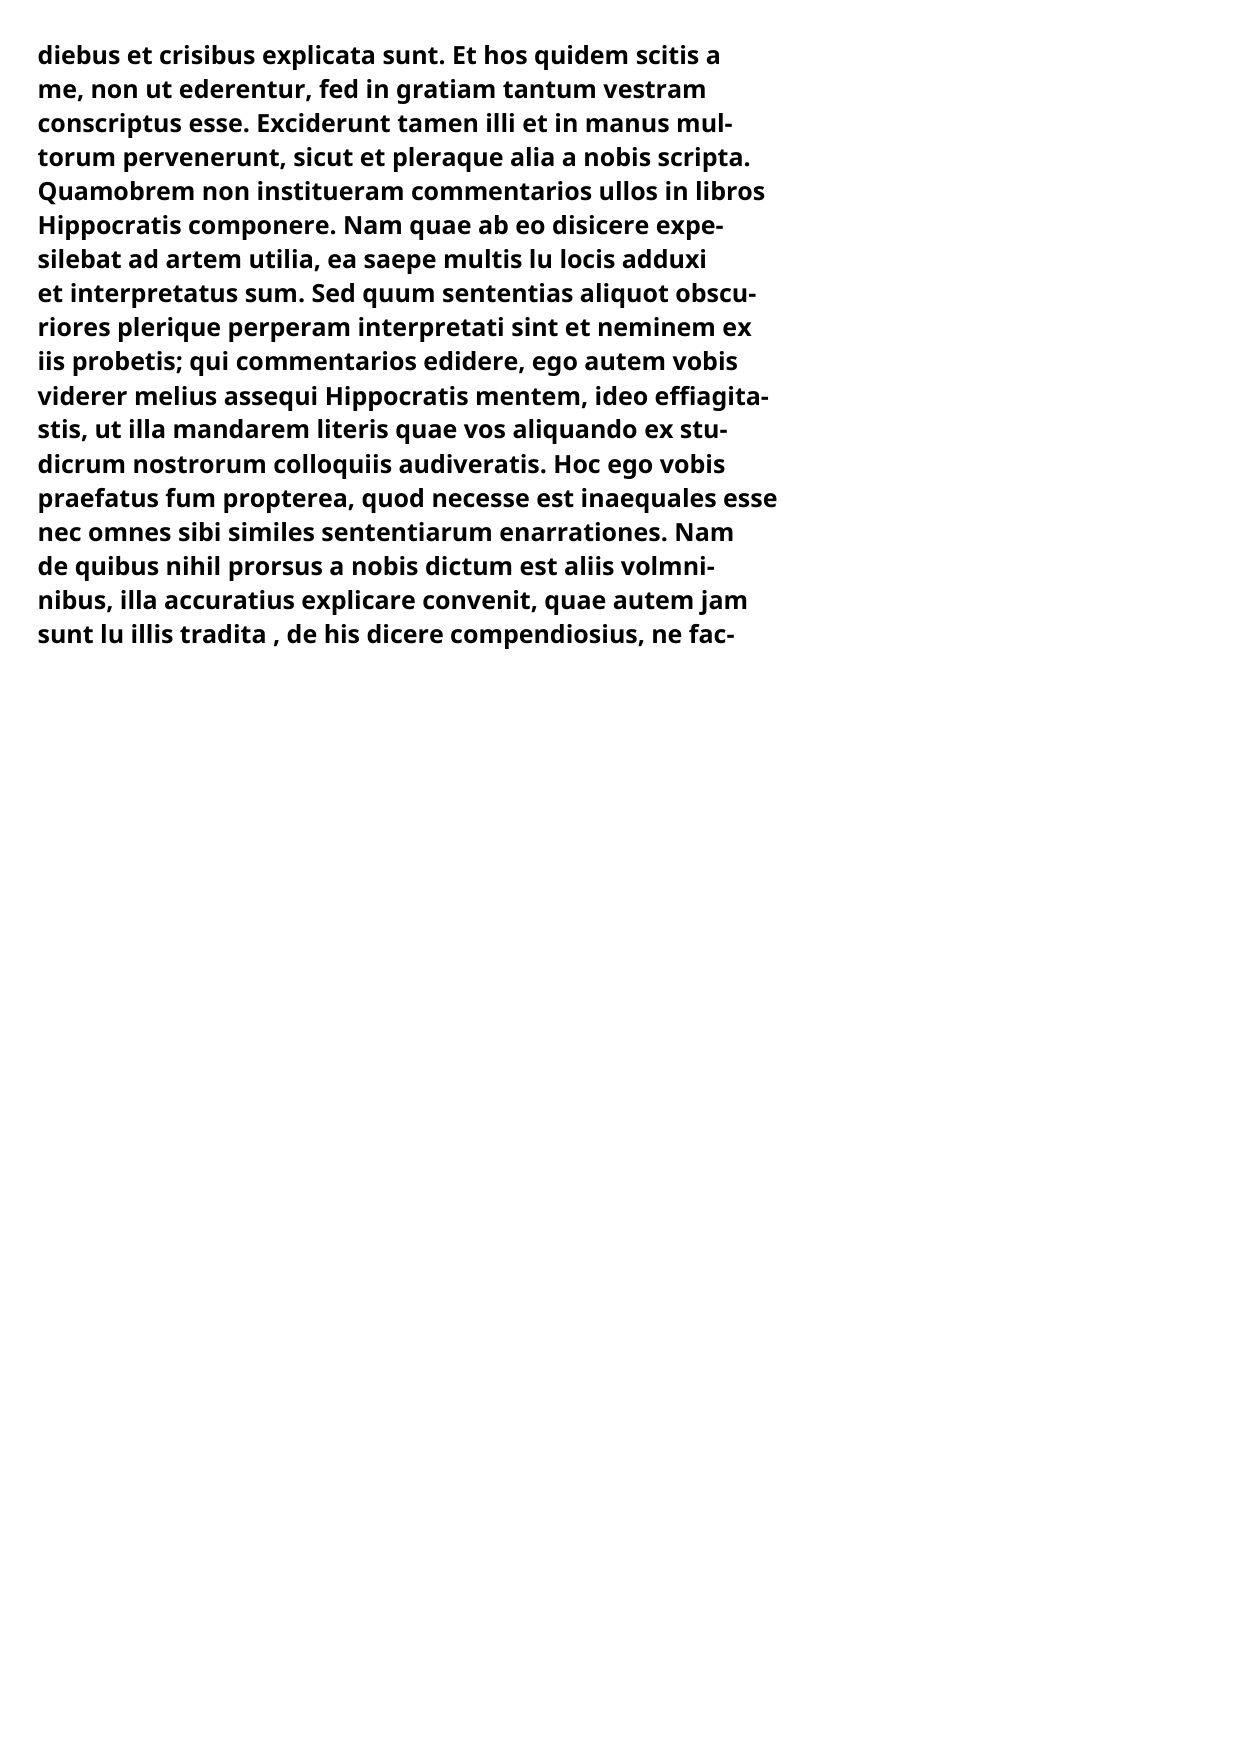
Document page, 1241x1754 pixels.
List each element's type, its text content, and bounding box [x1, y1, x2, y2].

text diebus et crisibus explicata sunt. Et hos quidem scitis a me, non ut ederentur, fed in gratiam tantum vestram conscriptus esse. Exciderunt tamen illi et in manus mul- torum pervenerunt, sicut et pleraque alia a nobis scripta. Quamobrem non institueram commentarios ullos in libros Hippocratis componere. Nam quae ab eo disicere expe- silebat ad artem utilia, ea saepe multis lu locis adduxi et interpretatus sum. Sed quum sententias aliquot obscu- riores plerique perperam interpretati sint et neminem ex iis probetis; qui commentarios edidere, ego autem vobis viderer melius assequi Hippocratis mentem, ideo effiagita- stis, ut illa mandarem literis quae vos aliquando ex stu- dicrum nostrorum colloquiis audiveratis. Hoc ego vobis praefatus fum propterea, quod necesse est inaequales esse nec omnes sibi similes sententiarum enarrationes. Nam de quibus nihil prorsus a nobis dictum est aliis volmni- nibus, illa accuratius explicare convenit, quae autem jam sunt lu illis tradita , de his dicere compendiosius, ne fac- [37, 37, 1203, 651]
